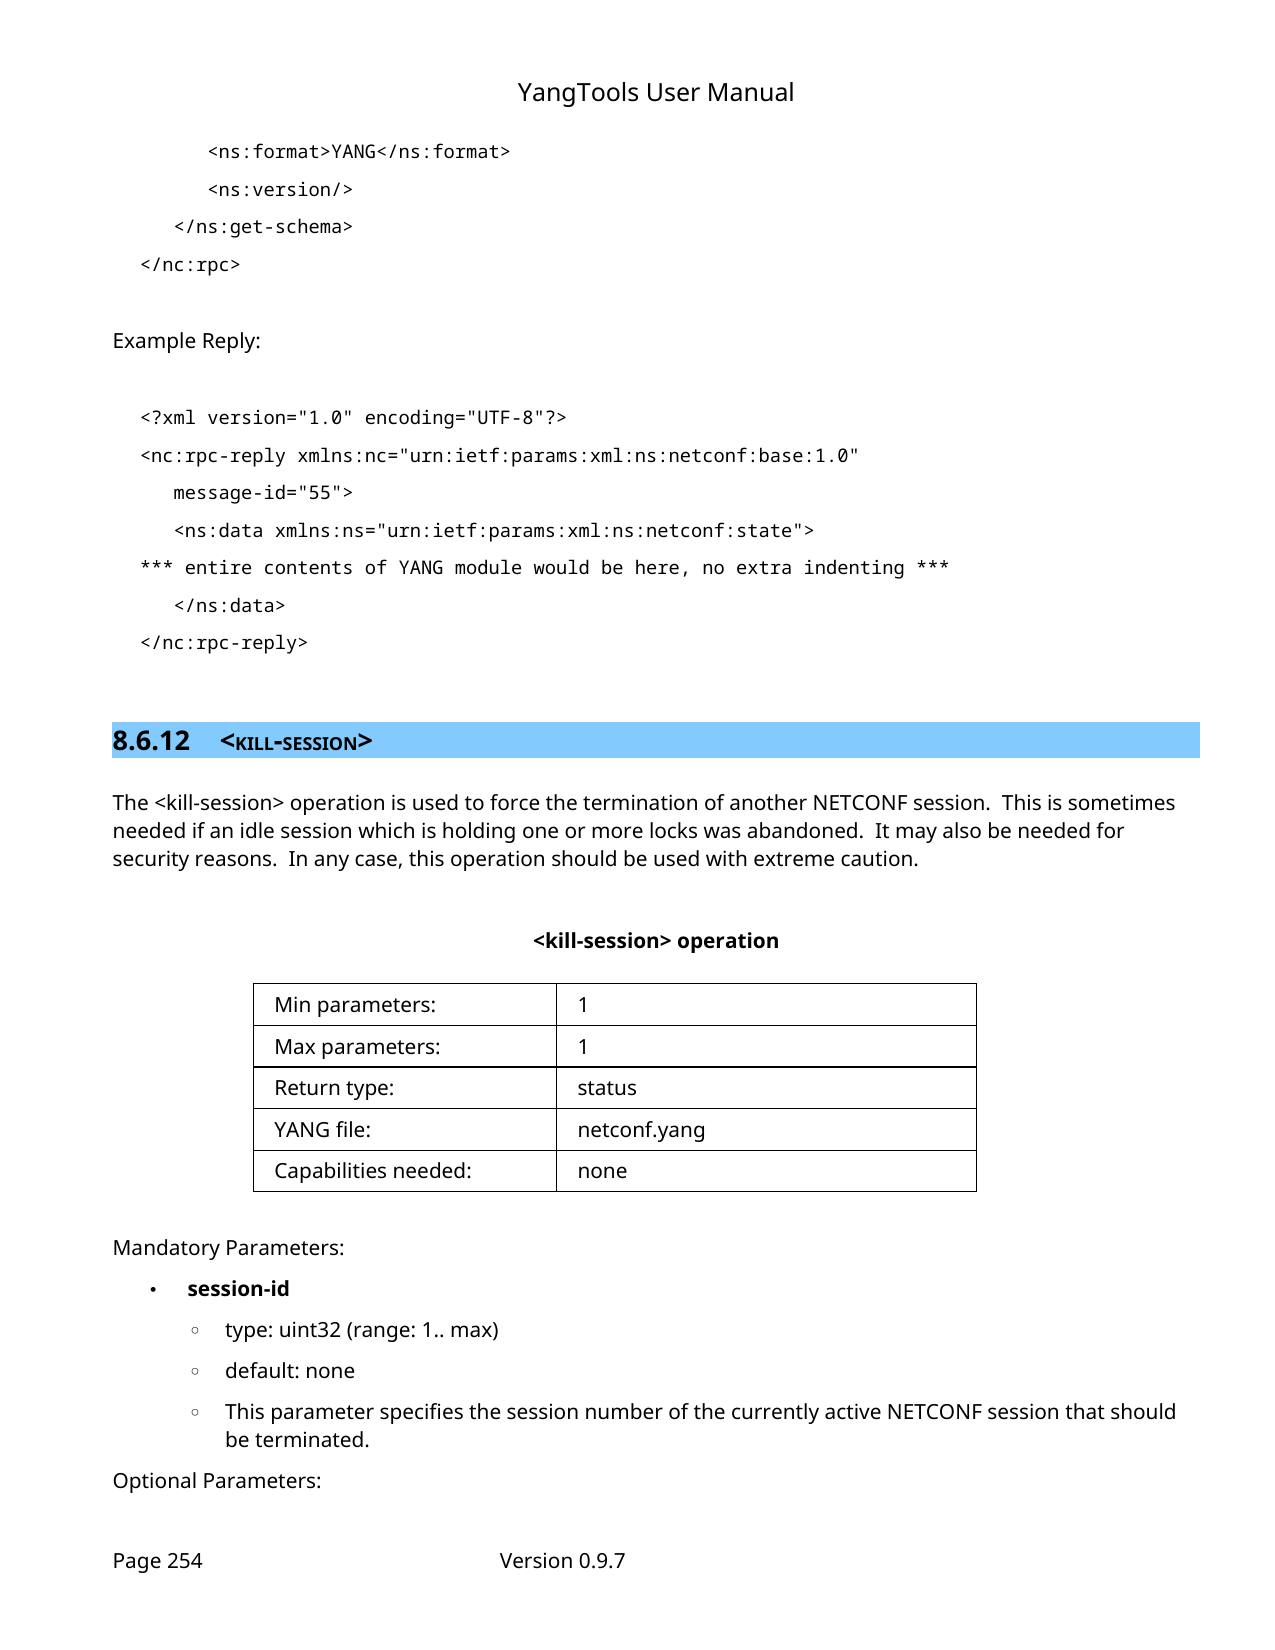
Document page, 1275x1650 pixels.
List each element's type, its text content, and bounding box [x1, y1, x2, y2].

list This parameter specifies the session number of the currently active NETCONF session that should be terminated. [187, 1397, 1200, 1454]
table_cell 1 [557, 1026, 976, 1066]
text *** entire contents of YANG module would be here, no extra indenting *** [139, 554, 1200, 580]
text Optional Parameters: [112, 1466, 1200, 1495]
text <?xml version="1.0" encoding="UTF-8"?> [139, 404, 1200, 430]
table_cell none [557, 1151, 976, 1191]
text </ns:data> [139, 592, 1200, 617]
table_header 1 [557, 984, 976, 1025]
text Mandatory Parameters: [112, 1233, 1200, 1262]
table_cell Return type: [254, 1068, 556, 1108]
subtitle <kill-session> [112, 722, 1200, 758]
text </ns:get-schema> [139, 213, 1200, 239]
table_cell Capabilities needed: [254, 1151, 556, 1191]
text Example Reply: [112, 326, 1200, 354]
list default: none [187, 1356, 1200, 1384]
table_cell status [557, 1068, 976, 1108]
table_cell netconf.yang [557, 1109, 976, 1149]
text </nc:rpc-reply> [139, 629, 1200, 655]
list type: uint32 (range: 1.. max) [187, 1315, 1200, 1343]
table_header Min parameters: [254, 984, 556, 1025]
table_cell Max parameters: [254, 1026, 556, 1066]
subtitle <kill-session> operation [127, 926, 1185, 955]
text message-id="55"> [139, 479, 1200, 505]
text <ns:data xmlns:ns="urn:ietf:params:xml:ns:netconf:state"> [139, 517, 1200, 542]
table_cell YANG file: [254, 1109, 556, 1149]
text <ns:version/> [139, 176, 1200, 202]
text </nc:rpc> [139, 251, 1200, 277]
list session-id [150, 1274, 1200, 1302]
text <ns:format>YANG</ns:format> [139, 138, 1200, 164]
text <nc:rpc-reply xmlns:nc="urn:ietf:params:xml:ns:netconf:base:1.0" [139, 442, 1200, 467]
text The <kill-session> operation is used to force the termination of another NETCONF session. This is sometimes needed if an idle session which is holding one or more locks was abandoned. It may also be needed for security reasons. In any case, this operation should be used with extreme caution. [112, 788, 1200, 873]
